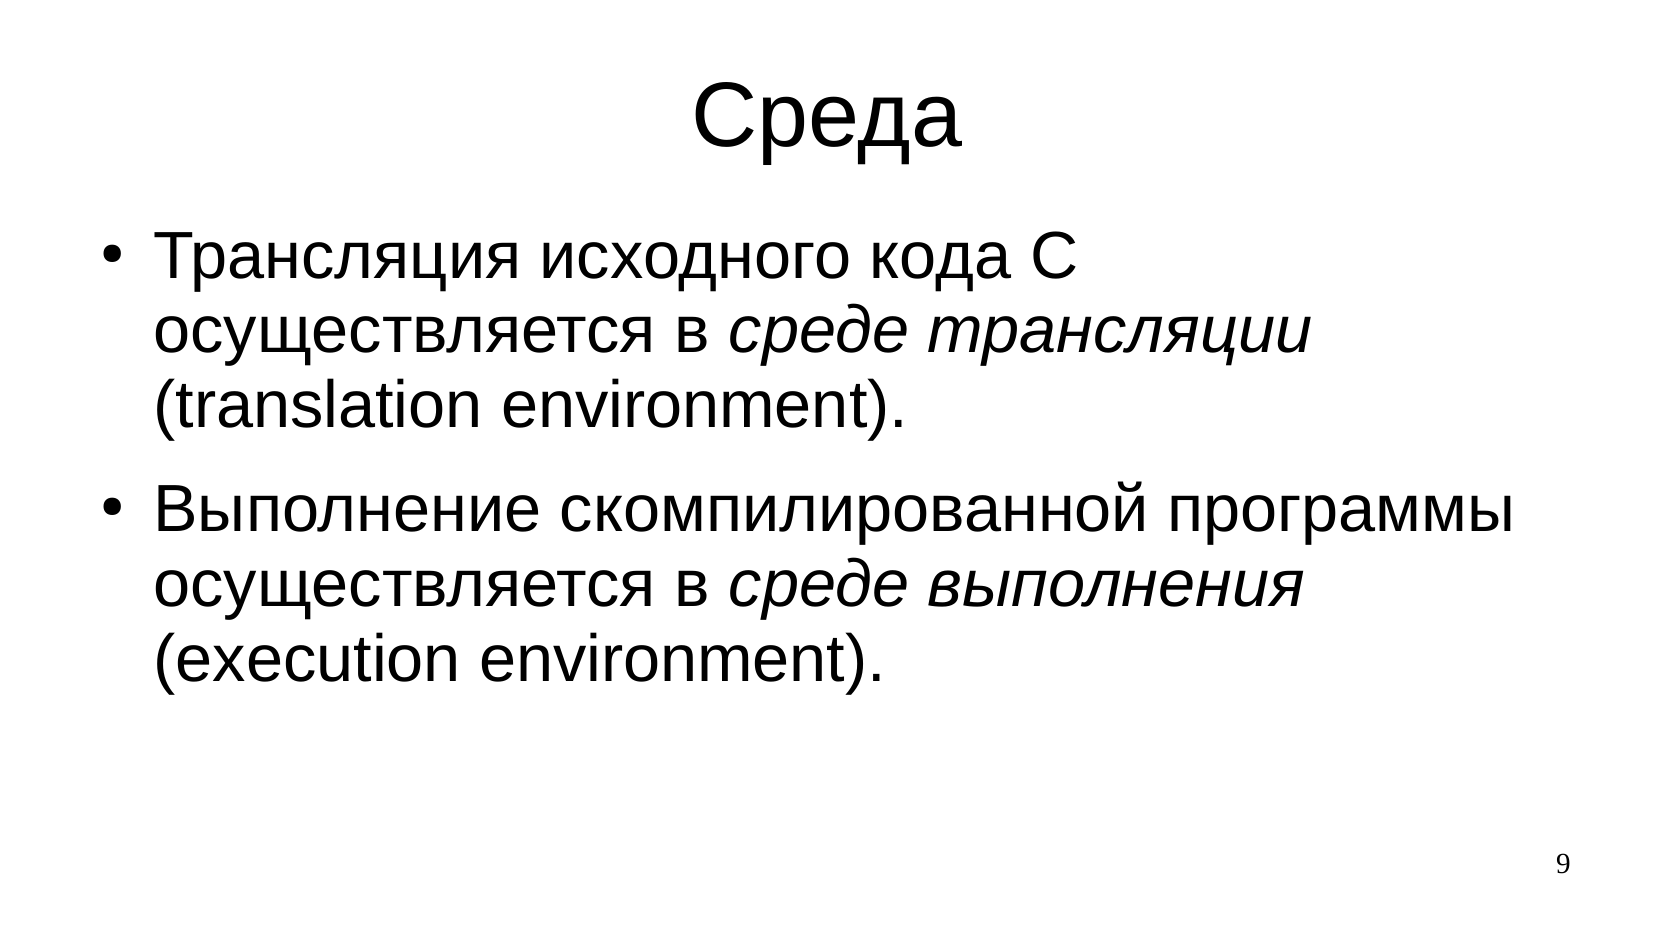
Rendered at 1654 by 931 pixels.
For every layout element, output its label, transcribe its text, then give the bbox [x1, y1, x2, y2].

list Трансляция исходного кода C осуществляется в среде трансляции (translation environment). Выполнение скомпилированной программы осуществляется в среде выполнения (execution environment). [82, 217, 1571, 758]
title Среда [82, 37, 1571, 193]
